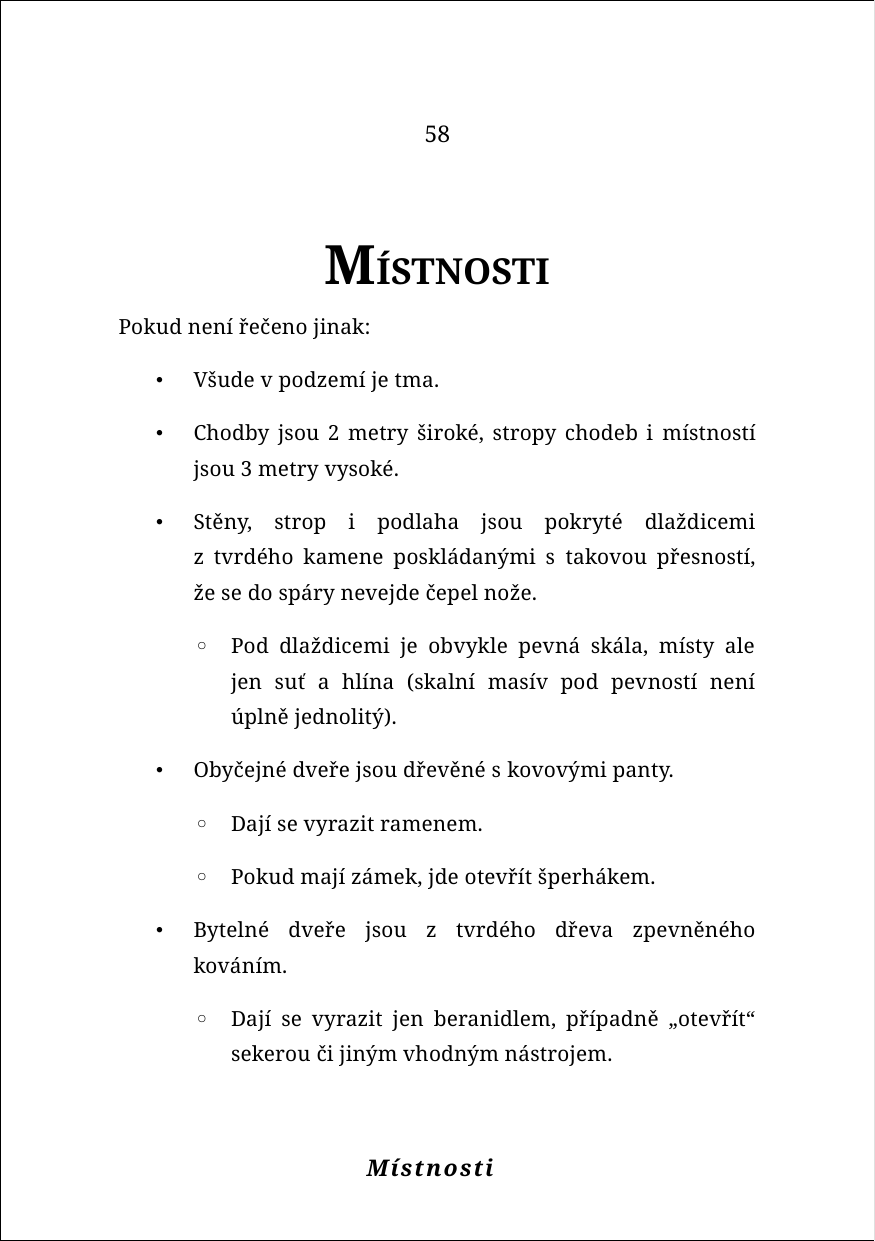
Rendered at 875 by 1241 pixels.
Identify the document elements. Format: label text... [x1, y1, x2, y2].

list Stěny, strop i⁠ podlaha jsou pokryté dlaždicemi z⁠ tvrdého kamene poskládanými s⁠ takovou přesností, že se do spáry nevejde čepel nože. [156, 507, 756, 606]
list Dají se vyrazit ramenem. [193, 809, 756, 837]
list Všude v⁠ podzemí je tma. [156, 365, 756, 393]
list Pod dlaždicemi je obvykle pevná skála, místy ale jen suť a⁠ hlína (skalní masív pod pevností není úplně jednolitý). [193, 631, 756, 731]
list Pokud mají zámek, jde otevřít šperhákem. [193, 862, 756, 890]
list Bytelné dveře jsou z⁠ tvrdého dřeva zpevněného kováním. [156, 915, 756, 979]
text Pokud není řečeno jinak: [118, 312, 756, 340]
list Obyčejné dveře jsou dřevěné s⁠ kovovými panty. [156, 756, 756, 784]
subtitle Místnosti [118, 226, 756, 300]
list Chodby jsou 2 metry široké, stropy chodeb i⁠ místností jsou 3 metry vysoké. [156, 418, 756, 482]
list Dají se vyrazit jen beranidlem, případně „otevřít“ sekerou či jiným vhodným nástrojem. [193, 1004, 756, 1068]
